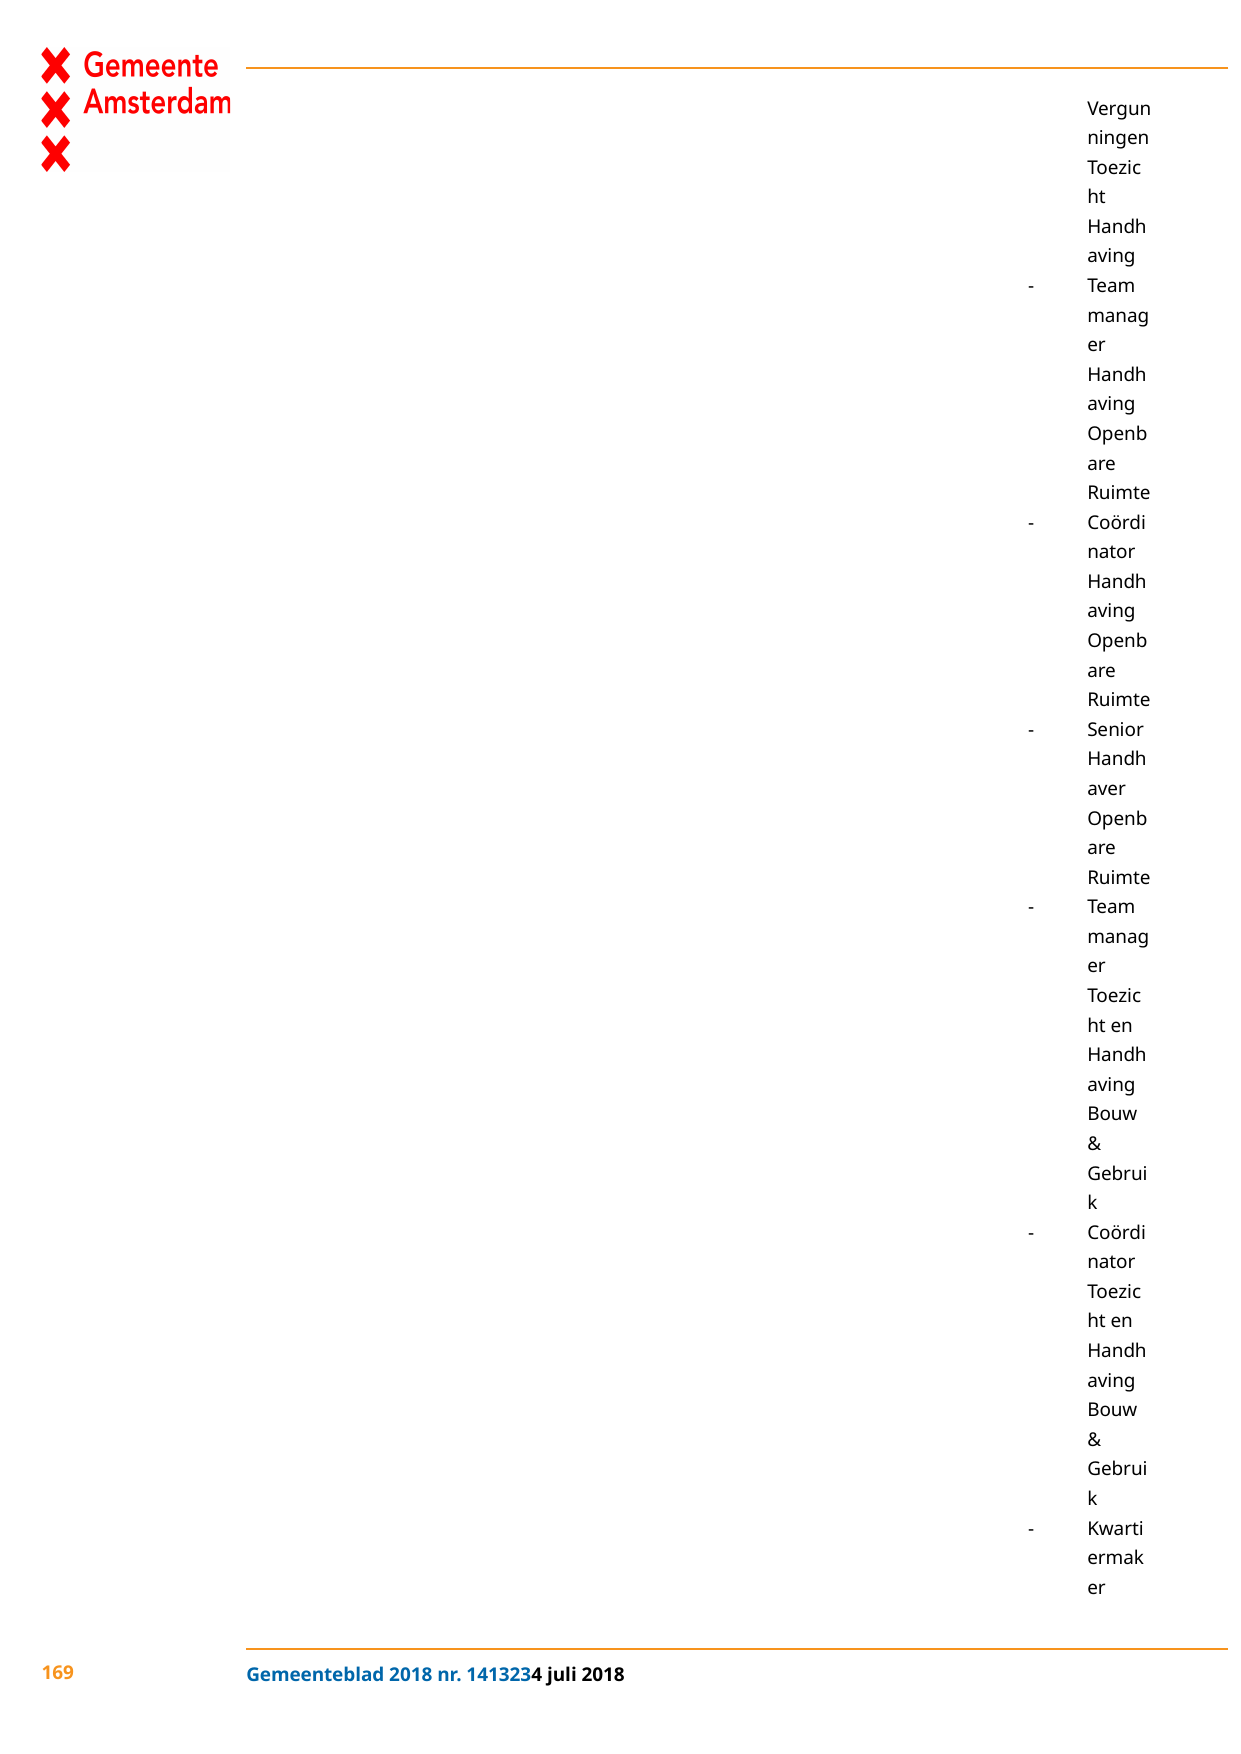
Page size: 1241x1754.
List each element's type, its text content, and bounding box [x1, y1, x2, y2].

picture [41, 47, 231, 172]
table_header [576, 95, 686, 1600]
table_header [248, 95, 357, 1600]
table_header [467, 95, 576, 1600]
table_header [795, 95, 904, 1600]
table_header Vergunningen Toezicht Handhaving Teammanager Handhaving Openbare Ruimte Coördinator Handhaving Openbare Ruimte Senior Handhaver Openbare Ruimte Teammanager Toezicht en Handhaving Bouw & Gebruik Coördinator Toezicht en Handhaving Bouw & Gebruik Kwartiermaker [1028, 95, 1152, 1600]
table_header [686, 95, 795, 1600]
table_header [904, 95, 1028, 1600]
table_header [358, 95, 467, 1600]
